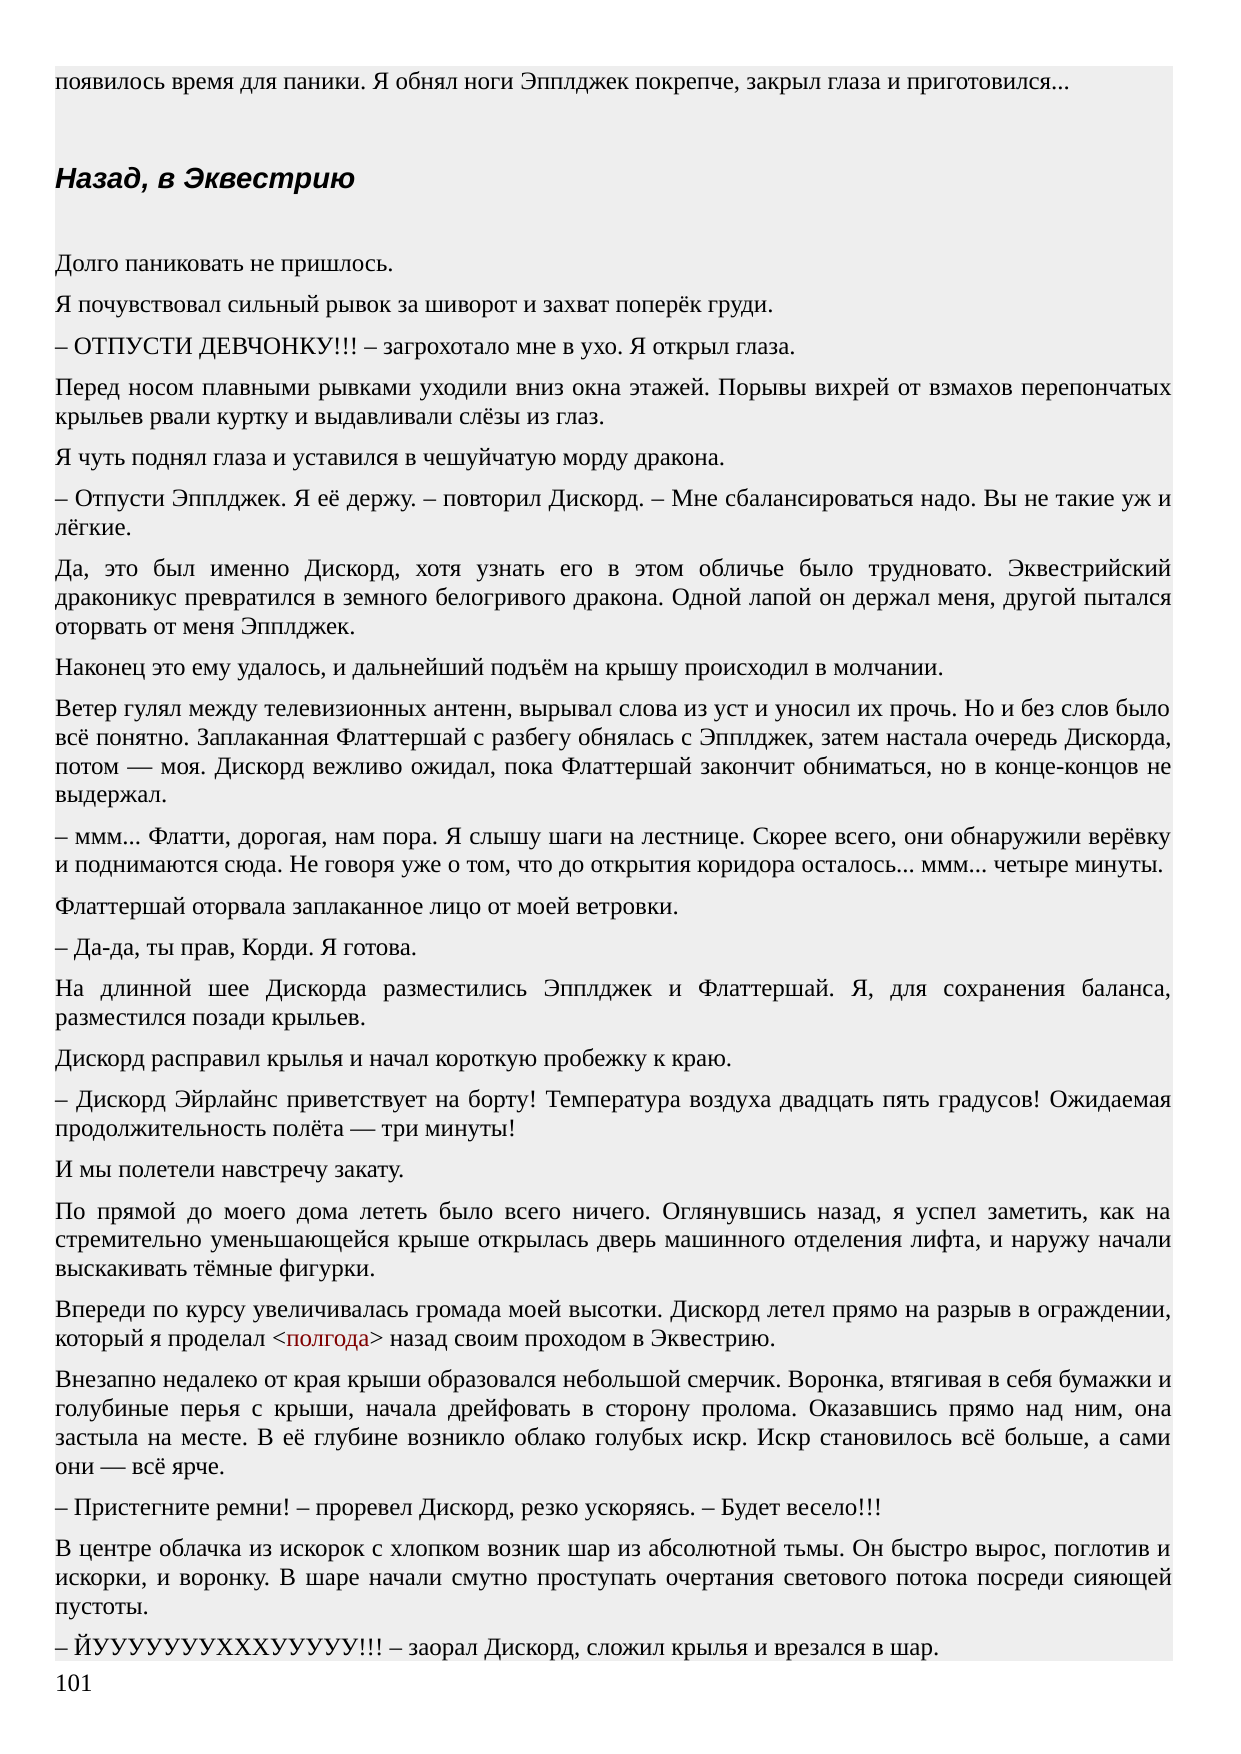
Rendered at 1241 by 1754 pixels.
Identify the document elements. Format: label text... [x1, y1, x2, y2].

text – ЙУУУУУУУХХХУУУУУ!!! – заорал Дискорд, сложил крылья и врезался в шар. [55, 1632, 1173, 1661]
text – Дискорд Эйрлайнс приветствует на борту! Температура воздуха двадцать пять градусов! Ожидаемая продолжительность полёта — три минуты! [55, 1084, 1173, 1142]
text появилось время для паники. Я обнял ноги Эпплджек покрепче, закрыл глаза и приготовился... [55, 66, 1173, 95]
text В центре облачка из искорок с хлопком возник шар из абсолютной тьмы. Он быстро вырос, поглотив и искорки, и воронку. В шаре начали смутно проступать очертания светового потока посреди сияющей пустоты. [55, 1533, 1173, 1619]
text Перед носом плавными рывками уходили вниз окна этажей. Порывы вихрей от взмахов перепончатых крыльев рвали куртку и выдавливали слёзы из глаз. [55, 372, 1173, 429]
text – Отпусти Эпплджек. Я её держу. – повторил Дискорд. – Мне сбалансироваться надо. Вы не такие уж и лёгкие. [55, 483, 1173, 541]
text Дискорд расправил крылья и начал короткую пробежку к краю. [55, 1043, 1173, 1072]
subtitle Назад, в Эквестрию [55, 161, 1173, 194]
text – Да-да, ты прав, Корди. Я готова. [55, 932, 1173, 961]
text Внезапно недалеко от края крыши образовался небольшой смерчик. Воронка, втягивая в себя бумажки и голубиные перья с крыши, начала дрейфовать в сторону пролома. Оказавшись прямо над ним, она застыла на месте. В её глубине возникло облако голубых искр. Искр становилось всё больше, а сами они — всё ярче. [55, 1364, 1173, 1479]
text Я чуть поднял глаза и уставился в чешуйчатую морду дракона. [55, 442, 1173, 471]
text И мы полетели навстречу закату. [55, 1154, 1173, 1183]
text Долго паниковать не пришлось. [55, 248, 1173, 277]
text Да, это был именно Дискорд, хотя узнать его в этом обличье было трудновато. Эквестрийский драконикус превратился в земного белогривого дракона. Одной лапой он держал меня, другой пытался оторвать от меня Эпплджек. [55, 553, 1173, 639]
text – Пристегните ремни! – проревел Дискорд, резко ускоряясь. – Будет весело!!! [55, 1492, 1173, 1521]
text Я почувствовал сильный рывок за шиворот и захват поперёк груди. [55, 289, 1173, 318]
text – ммм... Флатти, дорогая, нам пора. Я слышу шаги на лестнице. Скорее всего, они обнаружили верёвку и поднимаются сюда. Не говоря уже о том, что до открытия коридора осталось... ммм... четыре минуты. [55, 821, 1173, 878]
text На длинной шее Дискорда разместились Эпплджек и Флаттершай. Я, для сохранения баланса, разместился позади крыльев. [55, 973, 1173, 1031]
text По прямой до моего дома лететь было всего ничего. Оглянувшись назад, я успел заметить, как на стремительно уменьшающейся крыше открылась дверь машинного отделения лифта, и наружу начали выскакивать тёмные фигурки. [55, 1196, 1173, 1282]
text Впереди по курсу увеличивалась громада моей высотки. Дискорд летел прямо на разрыв в ограждении, который я проделал <полгода> назад своим проходом в Эквестрию. [55, 1294, 1173, 1352]
text Флаттершай оторвала заплаканное лицо от моей ветровки. [55, 891, 1173, 919]
text Ветер гулял между телевизионных антенн, вырывал слова из уст и уносил их прочь. Но и без слов было всё понятно. Заплаканная Флаттершай с разбегу обнялась с Эпплджек, затем настала очередь Дискорда, потом — моя. Дискорд вежливо ожидал, пока Флаттершай закончит обниматься, но в конце-концов не выдержал. [55, 693, 1173, 808]
text Наконец это ему удалось, и дальнейший подъём на крышу происходил в молчании. [55, 652, 1173, 681]
text – ОТПУСТИ ДЕВЧОНКУ!!! – загрохотало мне в ухо. Я открыл глаза. [55, 331, 1173, 359]
